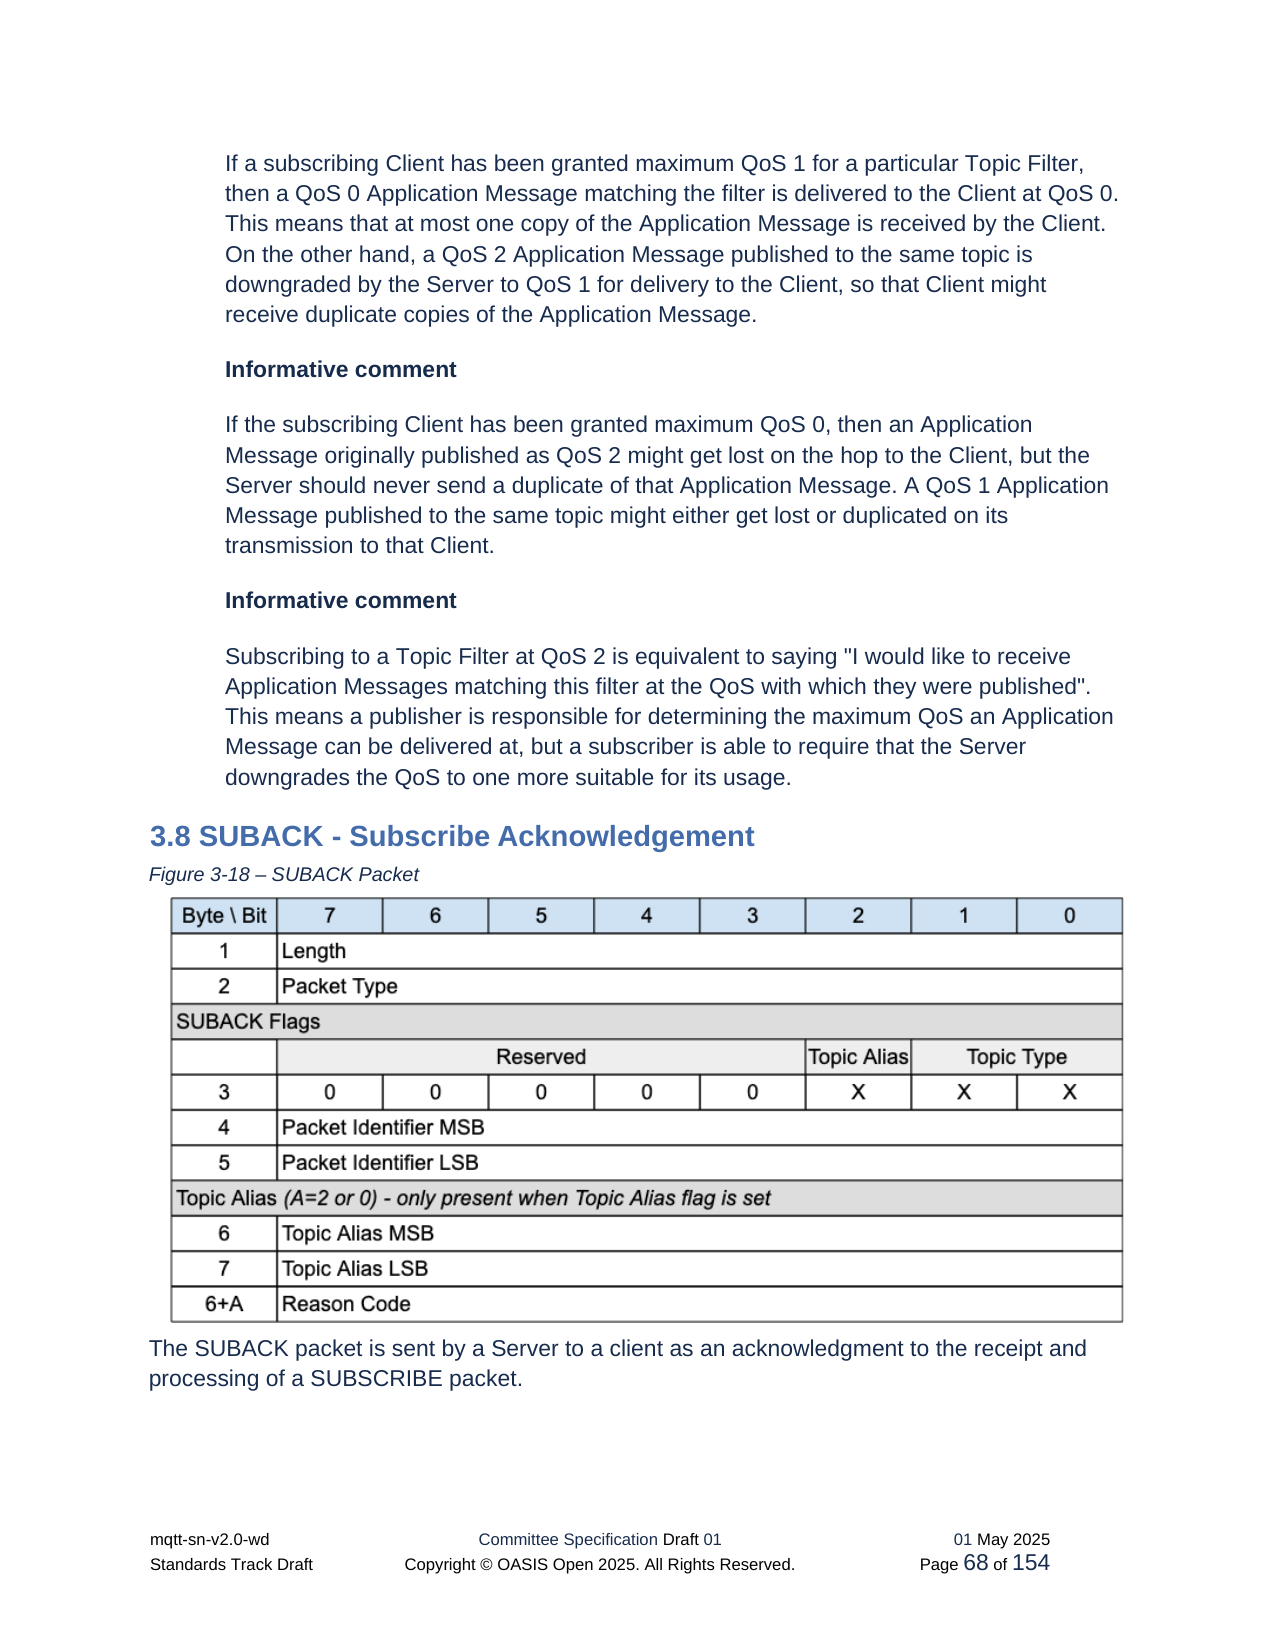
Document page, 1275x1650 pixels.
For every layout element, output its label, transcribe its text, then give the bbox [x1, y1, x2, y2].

picture [148, 897, 1124, 1323]
text Informative comment [225, 356, 1125, 383]
text If a subscribing Client has been granted maximum QoS 1 for a particular Topic Filter, then a QoS 0 Application Message matching the filter is delivered to the Client at QoS 0. This means that at most one copy of the Application Message is received by the Client. On the other hand, a QoS 2 Application Message published to the same topic is downgraded by the Server to QoS 1 for delivery to the Client, so that Client might receive duplicate copies of the Application Message. [225, 150, 1125, 327]
text The SUBACK packet is sent by a Server to a client as an acknowledgment to the receipt and processing of a SUBSCRIBE packet. [148, 1335, 1124, 1391]
text Figure 3-18 – SUBACK Packet [148, 863, 1124, 886]
text If the subscribing Client has been granted maximum QoS 0, then an Application Message originally published as QoS 2 might get lost on the hop to the Client, but the Server should never send a duplicate of that Application Message. A QoS 1 Application Message published to the same topic might either get lost or duplicated on its transmission to that Client. [225, 411, 1125, 559]
text Informative comment [225, 587, 1125, 614]
subtitle 3.8 SUBACK - Subscribe Acknowledgement [150, 819, 1124, 852]
text Subscribing to a Topic Filter at QoS 2 is equivalent to saying "I would like to receive Application Messages matching this filter at the QoS with which they were published". This means a publisher is responsible for determining the maximum QoS an Application Message can be delivered at, but a subscriber is able to require that the Server downgrades the QoS to one more suitable for its usage. [225, 643, 1125, 790]
